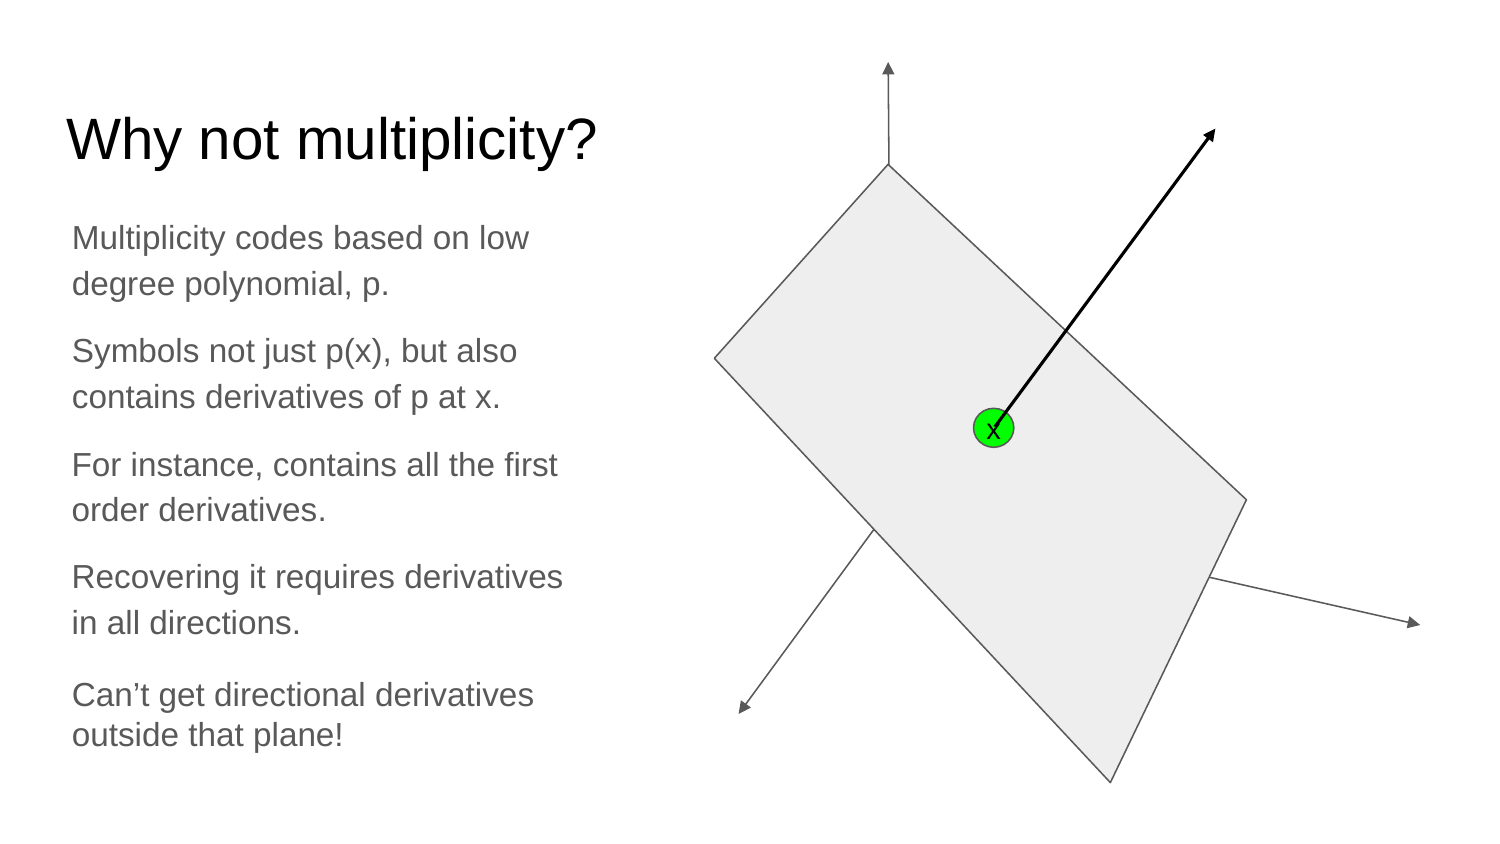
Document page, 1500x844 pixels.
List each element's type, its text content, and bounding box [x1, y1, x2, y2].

text_box Multiplicity codes based on low degree polynomial, p. Symbols not just p(x), but also contains derivatives of p at x. [56, 195, 605, 417]
text_box For instance, contains all the first order derivatives. Recovering it requires derivatives in all directions. [56, 421, 586, 657]
title Why not multiplicity? [51, 62, 662, 186]
text_box Can’t get directional derivatives outside that plane! [56, 657, 589, 782]
text_box x [973, 408, 1014, 448]
text_box [714, 164, 1247, 783]
